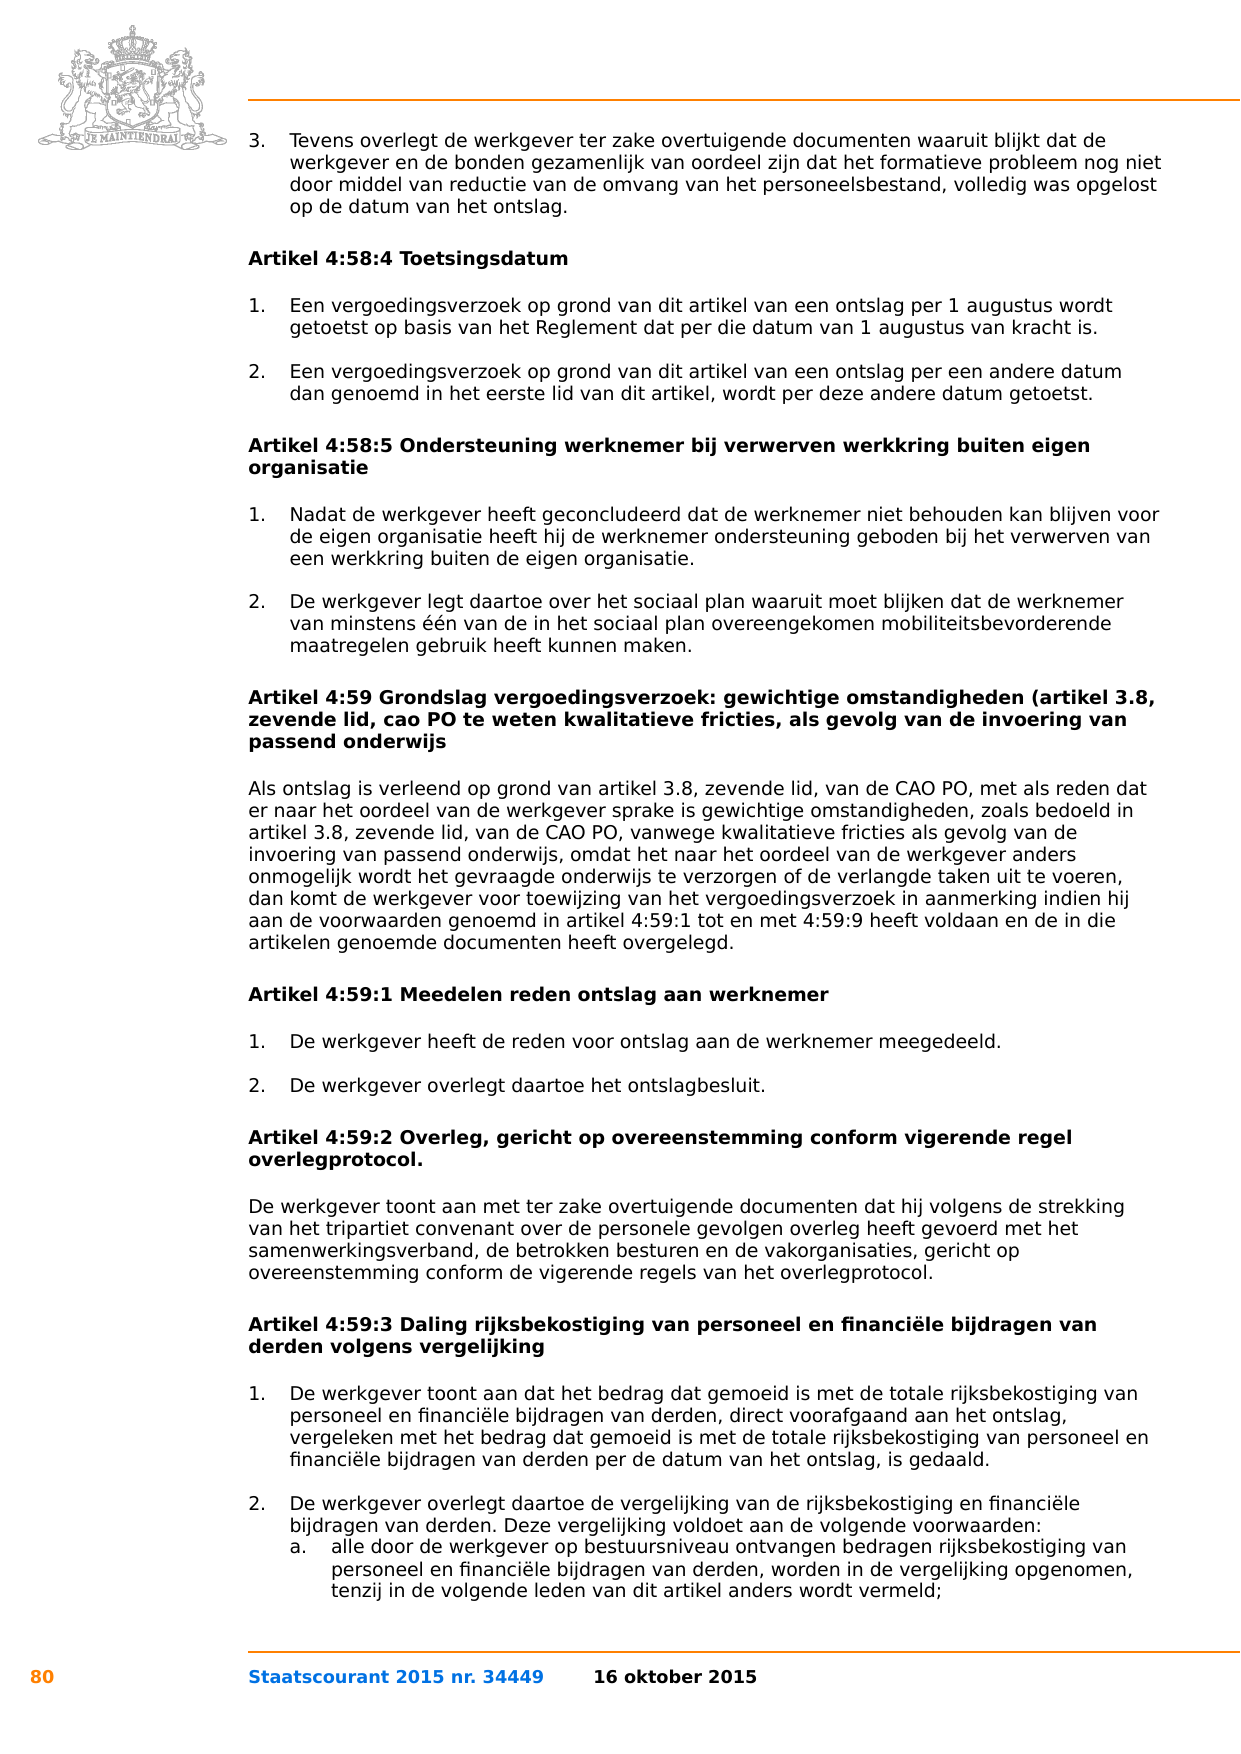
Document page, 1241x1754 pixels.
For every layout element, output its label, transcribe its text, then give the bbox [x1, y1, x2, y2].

subtitle Artikel 4:58:4 Toetsingsdatum [248, 248, 1163, 270]
subtitle Artikel 4:59 Grondslag vergoedingsverzoek: gewichtige omstandigheden (artikel 3.8, zevende lid, cao PO te weten kwalitatieve fricties, als gevolg van de invoering van passend onderwijs [248, 687, 1163, 753]
text a. alle door de werkgever op bestuursniveau ontvangen bedragen rijksbekostiging van personeel en financiële bijdragen van derden, worden in de vergelijking opgenomen, tenzij in de volgende leden van dit artikel anders wordt vermeld; [289, 1536, 1163, 1602]
text 2. Een vergoedingsverzoek op grond van dit artikel van een ontslag per een andere datum dan genoemd in het eerste lid van dit artikel, wordt per deze andere datum getoetst. [248, 361, 1163, 404]
text 1. De werkgever heeft de reden voor ontslag aan de werknemer meegedeeld. [248, 1031, 1163, 1053]
text 2. De werkgever overlegt daartoe het ontslagbesluit. [248, 1075, 1163, 1097]
subtitle Artikel 4:58:5 Ondersteuning werknemer bij verwerven werkkring buiten eigen organisatie [248, 434, 1163, 478]
subtitle Artikel 4:59:3 Daling rijksbekostiging van personeel en financiële bijdragen van derden volgens vergelijking [248, 1314, 1163, 1358]
text 1. De werkgever toont aan dat het bedrag dat gemoeid is met de totale rijksbekostiging van personeel en financiële bijdragen van derden, direct voorafgaand aan het ontslag, vergeleken met het bedrag dat gemoeid is met de totale rijksbekostiging van personeel en financiële bijdragen van derden per de datum van het ontslag, is gedaald. [248, 1383, 1163, 1471]
picture [38, 25, 227, 150]
text 2. De werkgever overlegt daartoe de vergelijking van de rijksbekostiging en financiële bijdragen van derden. Deze vergelijking voldoet aan de volgende voorwaarden: [248, 1492, 1163, 1536]
text 1. Nadat de werkgever heeft geconcludeerd dat de werknemer niet behouden kan blijven voor de eigen organisatie heeft hij de werknemer ondersteuning geboden bij het verwerven van een werkkring buiten de eigen organisatie. [248, 503, 1163, 569]
text 3. Tevens overlegt de werkgever ter zake overtuigende documenten waaruit blijkt dat de werkgever en de bonden gezamenlijk van oordeel zijn dat het formatieve probleem nog niet door middel van reductie van de omvang van het personeelsbestand, volledig was opgelost op de datum van het ontslag. [248, 130, 1163, 218]
text De werkgever toont aan met ter zake overtuigende documenten dat hij volgens de strekking van het tripartiet convenant over de personele gevolgen overleg heeft gevoerd met het samenwerkingsverband, de betrokken besturen en de vakorganisaties, gericht op overeenstemming conform de vigerende regels van het overlegprotocol. [248, 1196, 1163, 1284]
subtitle Artikel 4:59:2 Overleg, gericht op overeenstemming conform vigerende regel overlegprotocol. [248, 1127, 1163, 1171]
text 2. De werkgever legt daartoe over het sociaal plan waaruit moet blijken dat de werknemer van minstens één van de in het sociaal plan overeengekomen mobiliteitsbevorderende maatregelen gebruik heeft kunnen maken. [248, 591, 1163, 657]
text Als ontslag is verleend op grond van artikel 3.8, zevende lid, van de CAO PO, met als reden dat er naar het oordeel van de werkgever sprake is gewichtige omstandigheden, zoals bedoeld in artikel 3.8, zevende lid, van de CAO PO, vanwege kwalitatieve fricties als gevolg van de invoering van passend onderwijs, omdat het naar het oordeel van de werkgever anders onmogelijk wordt het gevraagde onderwijs te verzorgen of de verlangde taken uit te voeren, dan komt de werkgever voor toewijzing van het vergoedingsverzoek in aanmerking indien hij aan de voorwaarden genoemd in artikel 4:59:1 tot en met 4:59:9 heeft voldaan en de in die artikelen genoemde documenten heeft overgelegd. [248, 778, 1163, 954]
text 1. Een vergoedingsverzoek op grond van dit artikel van een ontslag per 1 augustus wordt getoetst op basis van het Reglement dat per die datum van 1 augustus van kracht is. [248, 295, 1163, 339]
subtitle Artikel 4:59:1 Meedelen reden ontslag aan werknemer [248, 984, 1163, 1006]
